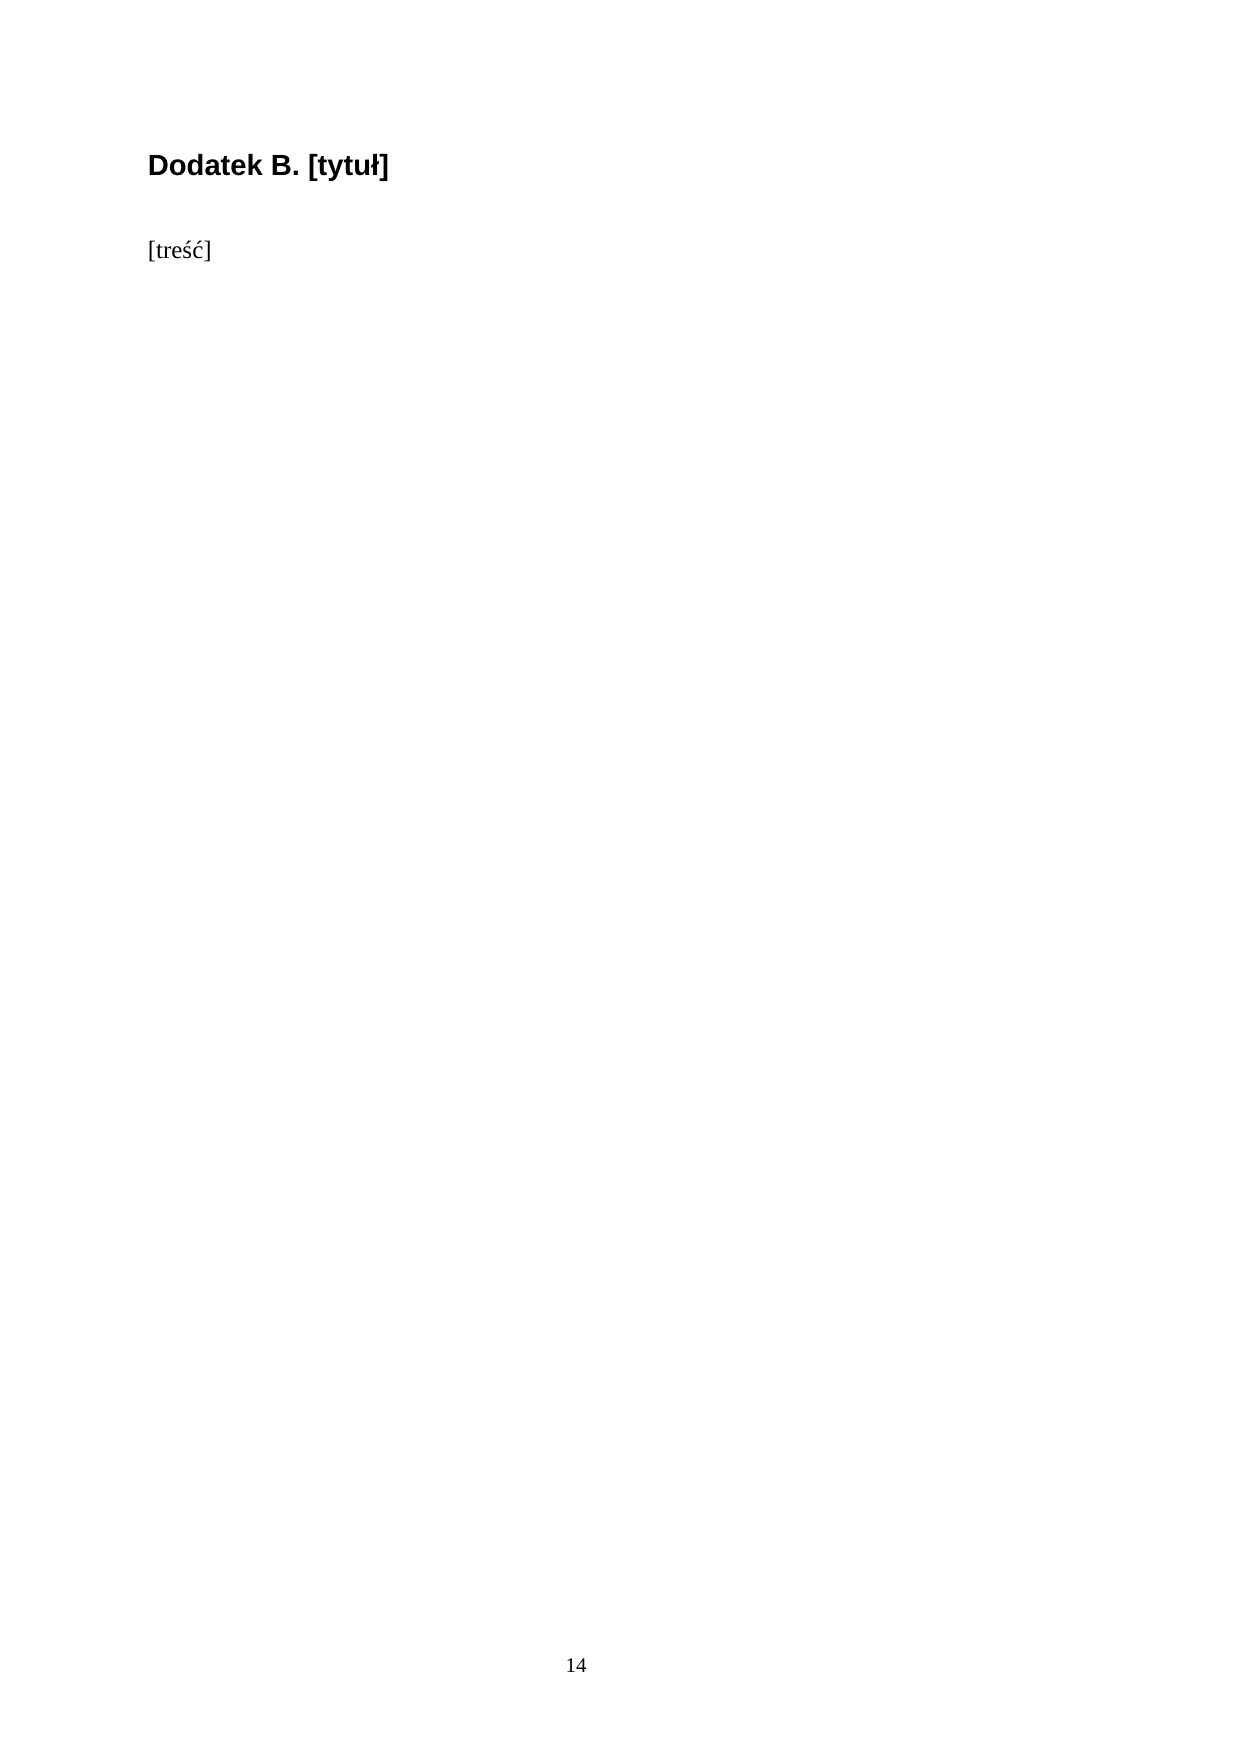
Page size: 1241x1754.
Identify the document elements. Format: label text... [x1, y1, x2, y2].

text [treść] [148, 236, 1004, 264]
text Dodatek B. [tytuł] [148, 148, 1004, 181]
